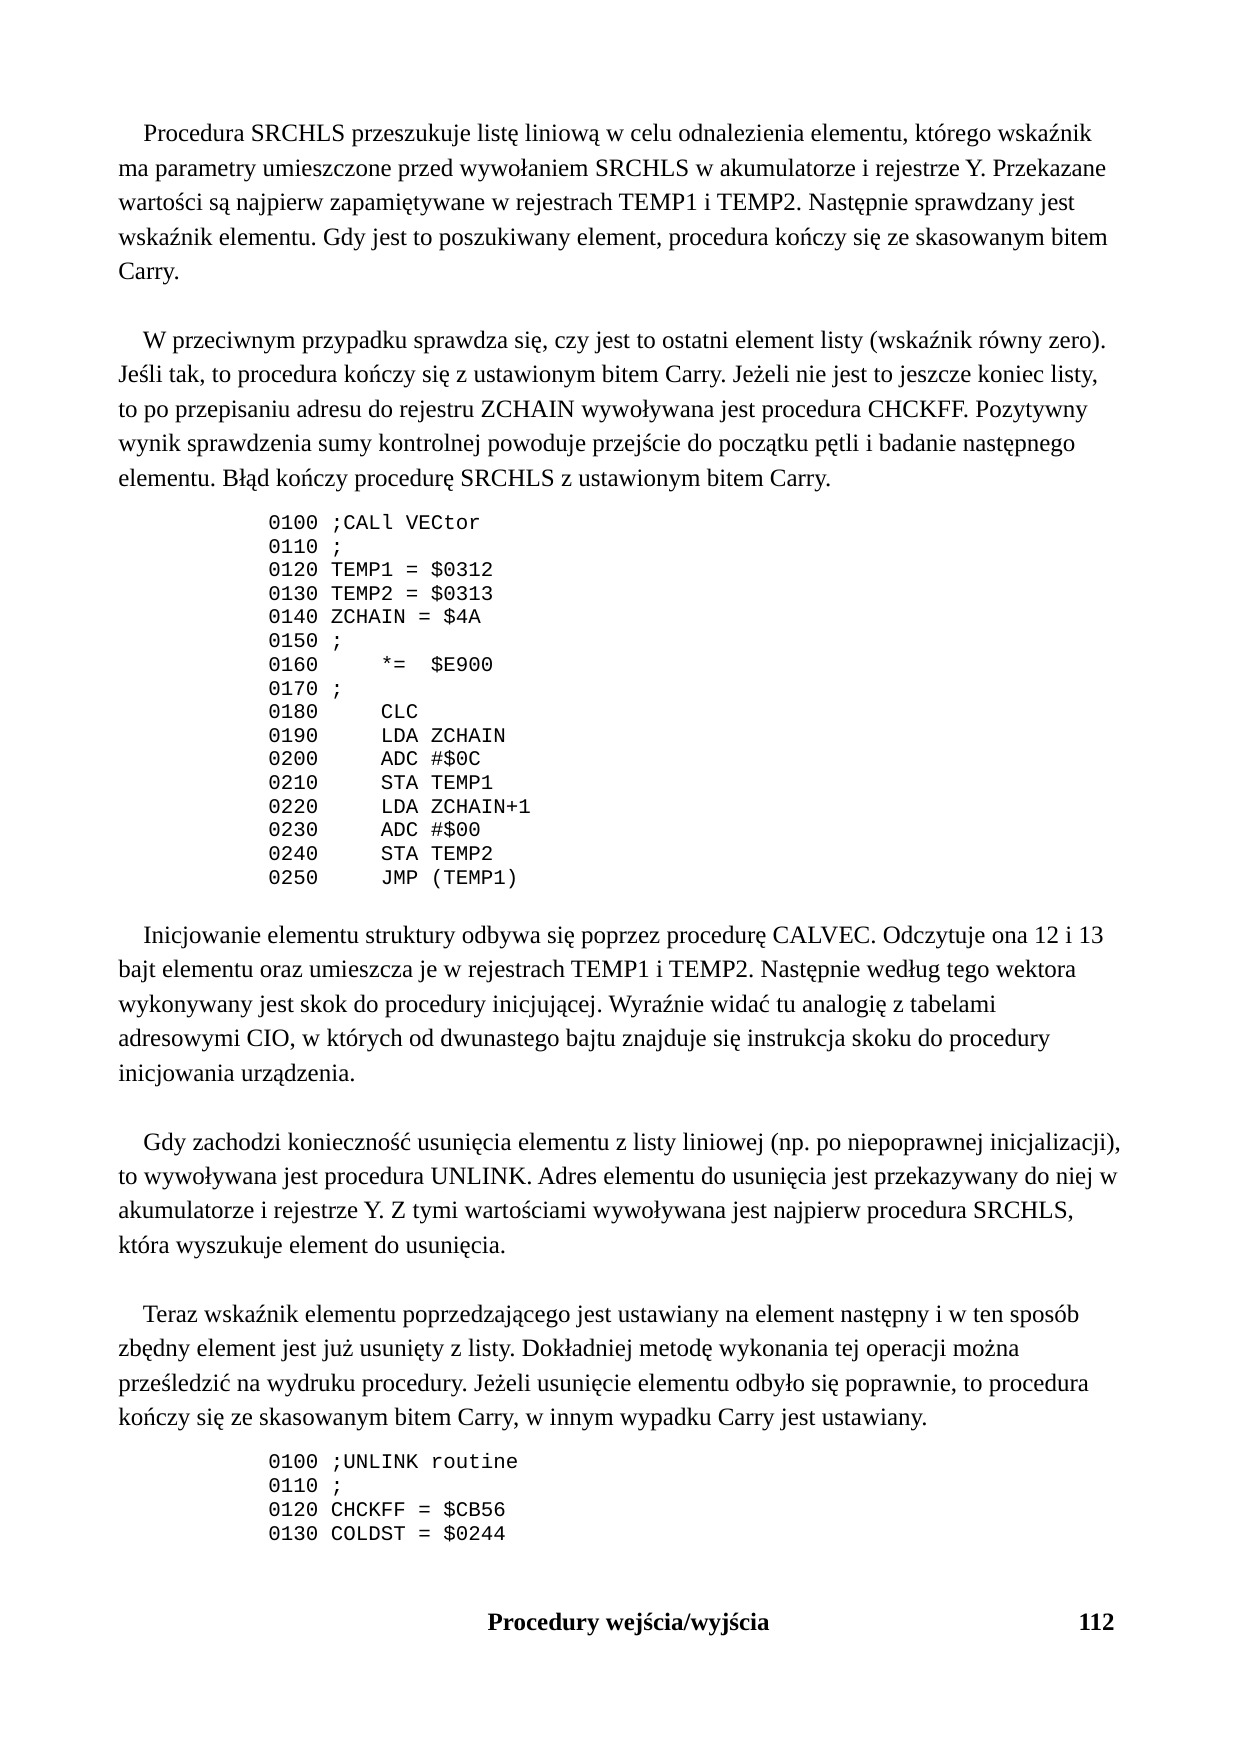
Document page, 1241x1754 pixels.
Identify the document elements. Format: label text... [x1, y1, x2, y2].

text 0230 ADC #$00 [118, 819, 1122, 843]
text 0120 TEMP1 = $0312 [118, 559, 1122, 583]
text 0220 LDA ZCHAIN+1 [118, 796, 1122, 819]
text 0100 ;UNLINK routine [118, 1452, 1122, 1475]
text 0170 ; [118, 677, 1122, 701]
text 0130 COLDST = $0244 [118, 1522, 1122, 1546]
text Procedura SRCHLS przeszukuje listę liniową w celu odnalezienia elementu, którego wskaźnik ma parametry umieszczone przed wywołaniem SRCHLS w akumulatorze i rejestrze Y. Przekazane wartości są najpierw zapamiętywane w rejestrach TEMP1 i TEMP2. Następnie sprawdzany jest wskaźnik elementu. Gdy jest to poszukiwany element, procedura kończy się ze skasowanym bitem Carry. W przeciwnym przypadku sprawdza się, czy jest to ostatni element listy (wskaźnik równy zero). Jeśli tak, to procedura kończy się z ustawionym bitem Carry. Jeżeli nie jest to jeszcze koniec listy, to po przepisaniu adresu do rejestru ZCHAIN wywoływana jest procedura CHCKFF. Pozytywny wynik sprawdzenia sumy kontrolnej powoduje przejście do początku pętli i badanie następnego elementu. Błąd kończy procedurę SRCHLS z ustawionym bitem Carry. [118, 118, 1122, 492]
text 0180 CLC [118, 701, 1122, 725]
text 0250 JMP (TEMP1) [118, 867, 1122, 890]
text 0100 ;CALl VECtor [118, 512, 1122, 536]
text Inicjowanie elementu struktury odbywa się poprzez procedurę CALVEC. Odczytuje ona 12 i 13 bajt elementu oraz umieszcza je w rejestrach TEMP1 i TEMP2. Następnie według tego wektora wykonywany jest skok do procedury inicjującej. Wyraźnie widać tu analogię z tabelami adresowymi CIO, w których od dwunastego bajtu znajduje się instrukcja skoku do procedury inicjowania urządzenia. Gdy zachodzi konieczność usunięcia elementu z listy liniowej (np. po niepoprawnej inicjalizacji), to wywoływana jest procedura UNLINK. Adres elementu do usunięcia jest przekazywany do niej w akumulatorze i rejestrze Y. Z tymi wartościami wywoływana jest najpierw procedura SRCHLS, która wyszukuje element do usunięcia. Teraz wskaźnik elementu poprzedzającego jest ustawiany na element następny i w ten sposób zbędny element jest już usunięty z listy. Dokładniej metodę wykonania tej operacji można prześledzić na wydruku procedury. Jeżeli usunięcie elementu odbyło się poprawnie, to procedura kończy się ze skasowanym bitem Carry, w innym wypadku Carry jest ustawiany. [118, 920, 1122, 1431]
text 0240 STA TEMP2 [118, 843, 1122, 867]
text 0120 CHCKFF = $CB56 [118, 1499, 1122, 1522]
text 0160 *= $E900 [118, 654, 1122, 677]
text 0150 ; [118, 630, 1122, 654]
text 0200 ADC #$0C [118, 748, 1122, 772]
text 0140 ZCHAIN = $4A [118, 607, 1122, 630]
text 0210 STA TEMP1 [118, 772, 1122, 796]
text 0130 TEMP2 = $0313 [118, 583, 1122, 607]
text 0190 LDA ZCHAIN [118, 725, 1122, 748]
text 0110 ; [118, 536, 1122, 559]
text 0110 ; [118, 1475, 1122, 1499]
